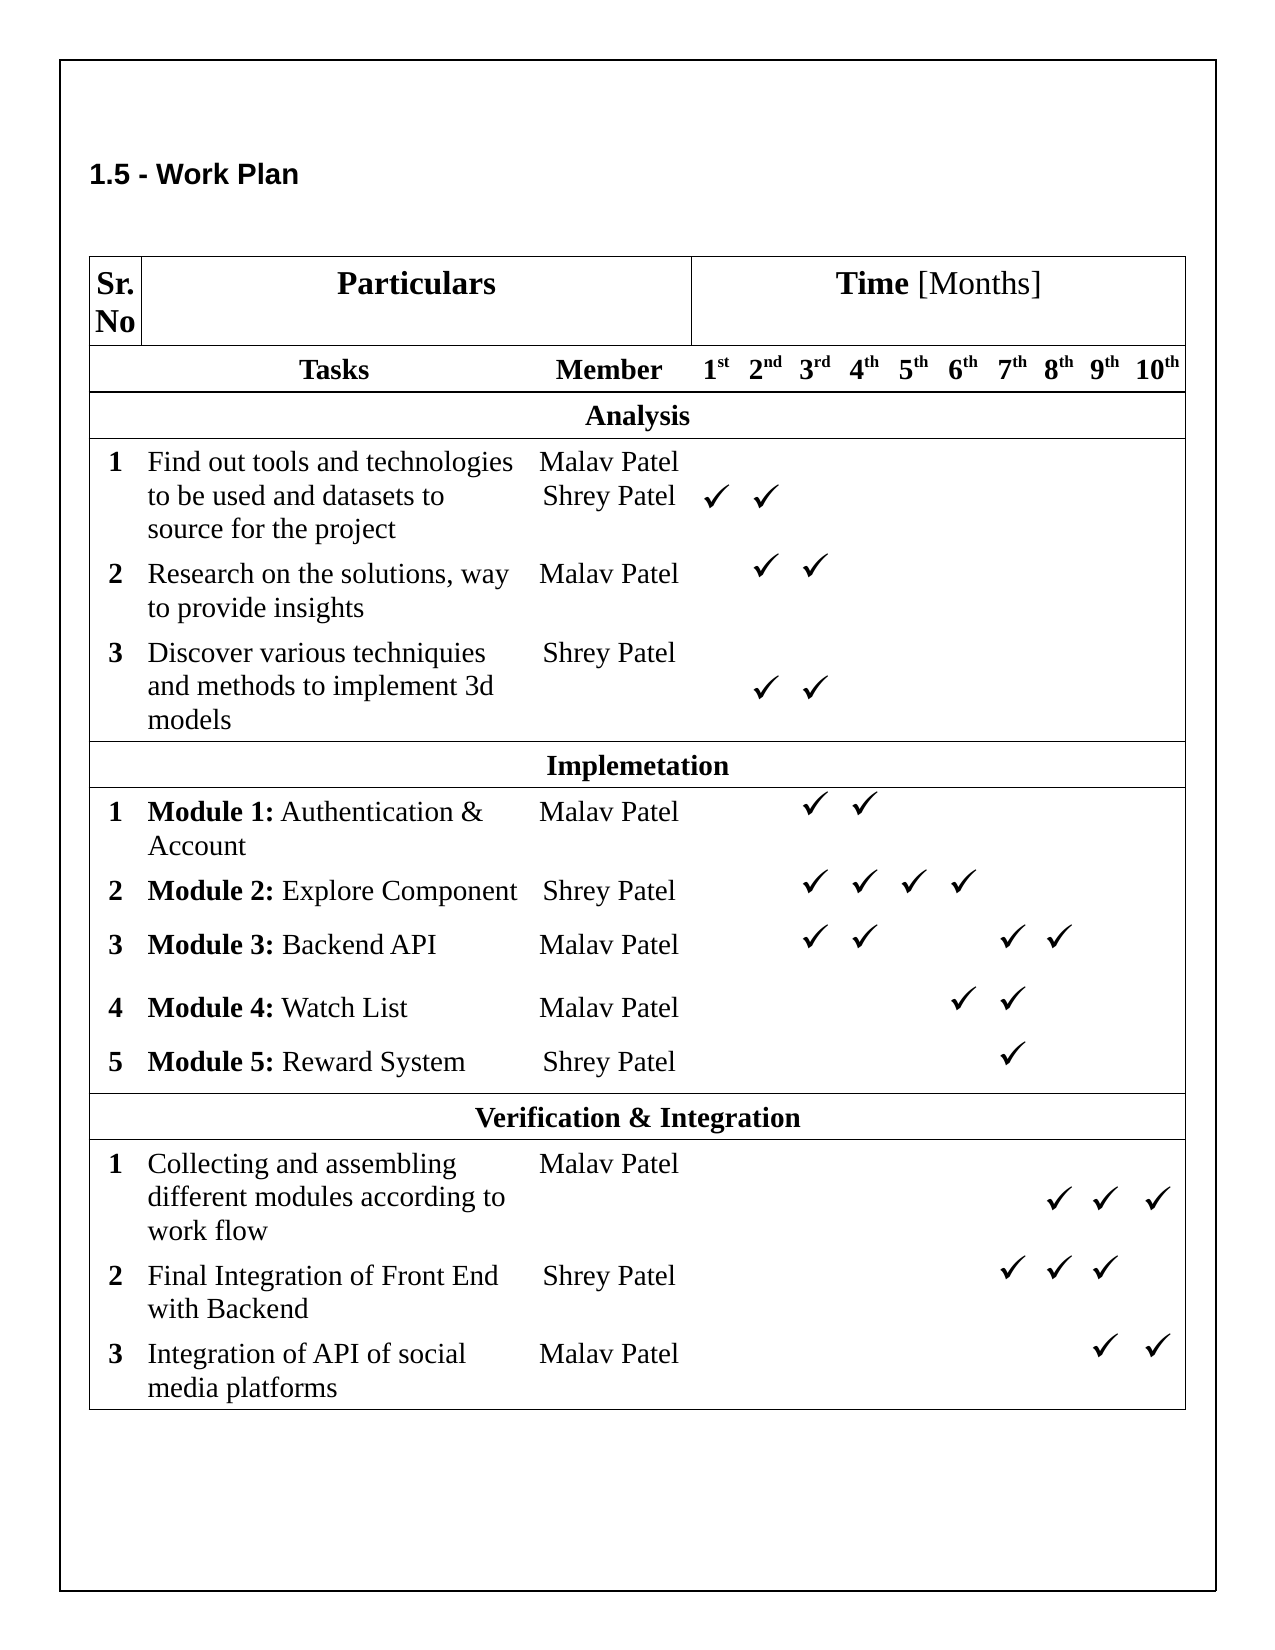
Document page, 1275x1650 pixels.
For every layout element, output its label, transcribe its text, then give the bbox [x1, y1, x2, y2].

table_cell 3rd [790, 346, 839, 391]
table_cell [840, 1039, 889, 1093]
table_cell [790, 439, 839, 551]
table_cell Find out tools and technologies to be used and datasets to source for the project [142, 439, 527, 551]
table_cell Shrey Patel [527, 1252, 691, 1331]
table_cell [1129, 921, 1185, 984]
table_cell [1037, 1331, 1080, 1409]
table_cell [938, 788, 988, 867]
table_cell [1080, 1039, 1129, 1093]
table_cell [889, 984, 938, 1038]
table_cell [988, 551, 1037, 629]
table_cell [840, 984, 889, 1038]
table_cell Module 1: Authentication & Account [142, 788, 527, 867]
table_cell 1 [90, 1140, 142, 1252]
table_cell 2 [90, 867, 142, 921]
table_cell 5 [90, 1039, 142, 1093]
table_cell [790, 1252, 839, 1331]
table_cell [691, 788, 741, 867]
table_cell 6th [938, 346, 988, 391]
table_cell [1080, 439, 1129, 551]
table_cell ✓ [790, 867, 839, 921]
table_cell [938, 439, 988, 551]
table_cell [741, 1331, 790, 1409]
table_cell [889, 551, 938, 629]
table_cell Malav Patel [527, 1140, 691, 1252]
table_cell 1 [90, 439, 142, 551]
table_cell ✓ [938, 867, 988, 921]
table_cell 4th [840, 346, 889, 391]
table_cell [889, 1252, 938, 1331]
table_cell [790, 984, 839, 1038]
table_cell ✓ [741, 629, 790, 741]
table_header Sr. No [90, 257, 141, 345]
table_cell [889, 439, 938, 551]
table_cell [1037, 788, 1080, 867]
table_cell ✓ [889, 867, 938, 921]
table_cell [1037, 629, 1080, 741]
table_cell [1129, 1039, 1185, 1093]
table_cell [840, 439, 889, 551]
table_cell [988, 439, 1037, 551]
table_cell ✓ [741, 551, 790, 629]
table_cell ✓ [790, 788, 839, 867]
table_cell 3 [90, 921, 142, 984]
table_cell [889, 1331, 938, 1409]
table_cell ✓ [988, 1039, 1037, 1093]
table_cell ✓ [790, 629, 839, 741]
table_cell [840, 629, 889, 741]
table_cell [840, 551, 889, 629]
table_cell [1037, 1039, 1080, 1093]
table_header Particulars [142, 257, 691, 345]
table_cell [1037, 984, 1080, 1038]
table_cell [840, 1331, 889, 1409]
table_cell [1080, 867, 1129, 921]
table_cell Verification & Integration [90, 1094, 1185, 1139]
table_cell 9th [1080, 346, 1129, 391]
table_cell Module 2: Explore Component [142, 867, 527, 921]
table_cell ✓ [988, 921, 1037, 984]
table_cell 8th [1037, 346, 1080, 391]
table_cell Integration of API of social media platforms [142, 1331, 527, 1409]
table_cell [691, 1039, 741, 1093]
table_cell [691, 629, 741, 741]
table_cell Discover various techniquies and methods to implement 3d models [142, 629, 527, 741]
table_cell ✓ [790, 551, 839, 629]
table_cell Research on the solutions, way to provide insights [142, 551, 527, 629]
table_cell ✓ [691, 439, 741, 551]
table_cell [938, 1039, 988, 1093]
table_cell Malav Patel Shrey Patel [527, 439, 691, 551]
table_cell [741, 984, 790, 1038]
table_cell [1037, 439, 1080, 551]
table_cell [691, 921, 741, 984]
table_cell 1st [691, 346, 741, 391]
table_cell Tasks [142, 346, 527, 391]
table_cell [988, 1140, 1037, 1252]
table_cell [790, 1140, 839, 1252]
table_cell Malav Patel [527, 921, 691, 984]
table_cell [988, 867, 1037, 921]
table_cell [938, 551, 988, 629]
table_cell 3 [90, 629, 142, 741]
table_cell ✓ [1080, 1252, 1129, 1331]
table_cell 2 [90, 551, 142, 629]
table_cell ✓ [1037, 1140, 1080, 1252]
table_cell ✓ [741, 439, 790, 551]
table_cell Malav Patel [527, 551, 691, 629]
table_cell [938, 1252, 988, 1331]
table_cell [790, 1039, 839, 1093]
table_cell [1129, 984, 1185, 1038]
table_cell Shrey Patel [527, 1039, 691, 1093]
table_cell [988, 629, 1037, 741]
table_cell ✓ [988, 984, 1037, 1038]
table_cell Final Integration of Front End with Backend [142, 1252, 527, 1331]
table_cell Malav Patel [527, 984, 691, 1038]
table_cell [1080, 921, 1129, 984]
table_cell ✓ [1080, 1331, 1129, 1409]
table_cell [1129, 867, 1185, 921]
subtitle 1.5 - Work Plan [89, 157, 1186, 191]
table_cell Shrey Patel [527, 629, 691, 741]
table_cell Collecting and assembling different modules according to work flow [142, 1140, 527, 1252]
table_cell [691, 1252, 741, 1331]
table_cell [1080, 788, 1129, 867]
table_cell ✓ [988, 1252, 1037, 1331]
table_cell [691, 1140, 741, 1252]
table_cell [938, 629, 988, 741]
table_cell 1 [90, 788, 142, 867]
table_cell Malav Patel [527, 1331, 691, 1409]
table_cell ✓ [1037, 921, 1080, 984]
table_cell [741, 1039, 790, 1093]
table_header Time [Months] [692, 257, 1185, 345]
table_cell [889, 629, 938, 741]
table_cell 3 [90, 1331, 142, 1409]
table_cell [938, 1140, 988, 1252]
table_cell [691, 984, 741, 1038]
table_cell [988, 1331, 1037, 1409]
table_cell ✓ [1037, 1252, 1080, 1331]
table_cell ✓ [1129, 1140, 1185, 1252]
table_cell Analysis [90, 393, 1185, 437]
table_cell ✓ [1129, 1331, 1185, 1409]
table_cell 2 [90, 1252, 142, 1331]
table_cell ✓ [840, 788, 889, 867]
table_cell [889, 1140, 938, 1252]
table_cell [1037, 867, 1080, 921]
table_cell [938, 1331, 988, 1409]
table_cell [741, 1140, 790, 1252]
table_cell [691, 551, 741, 629]
table_cell [741, 867, 790, 921]
table_cell [840, 1140, 889, 1252]
table_cell 5th [889, 346, 938, 391]
table_cell [1037, 551, 1080, 629]
table_cell [90, 346, 142, 391]
table_cell ✓ [790, 921, 839, 984]
table_cell Module 3: Backend API [142, 921, 527, 984]
table_cell Shrey Patel [527, 867, 691, 921]
table_cell [741, 788, 790, 867]
table_cell 4 [90, 984, 142, 1038]
table_cell Implemetation [90, 742, 1185, 787]
table_cell Malav Patel [527, 788, 691, 867]
table_cell 7th [988, 346, 1037, 391]
table_cell [691, 1331, 741, 1409]
table_cell Module 4: Watch List [142, 984, 527, 1038]
table_cell [1129, 788, 1185, 867]
table_cell [889, 1039, 938, 1093]
table_cell [790, 1331, 839, 1409]
table_cell Member [527, 346, 691, 391]
table_cell [1129, 1252, 1185, 1331]
table_cell ✓ [938, 984, 988, 1038]
table_cell Module 5: Reward System [142, 1039, 527, 1093]
table_cell ✓ [840, 867, 889, 921]
table_cell [938, 921, 988, 984]
table_cell [1129, 629, 1185, 741]
table_cell ✓ [840, 921, 889, 984]
table_cell 2nd [741, 346, 790, 391]
table_cell [840, 1252, 889, 1331]
table_cell [1080, 551, 1129, 629]
table_cell [988, 788, 1037, 867]
table_cell [691, 867, 741, 921]
table_cell [1080, 984, 1129, 1038]
table_cell [1080, 629, 1129, 741]
table_cell [741, 921, 790, 984]
table_cell [889, 788, 938, 867]
table_cell [1129, 439, 1185, 551]
table_cell [889, 921, 938, 984]
table_cell ✓ [1080, 1140, 1129, 1252]
table_cell [741, 1252, 790, 1331]
table_cell 10th [1129, 346, 1185, 391]
table_cell [1129, 551, 1185, 629]
